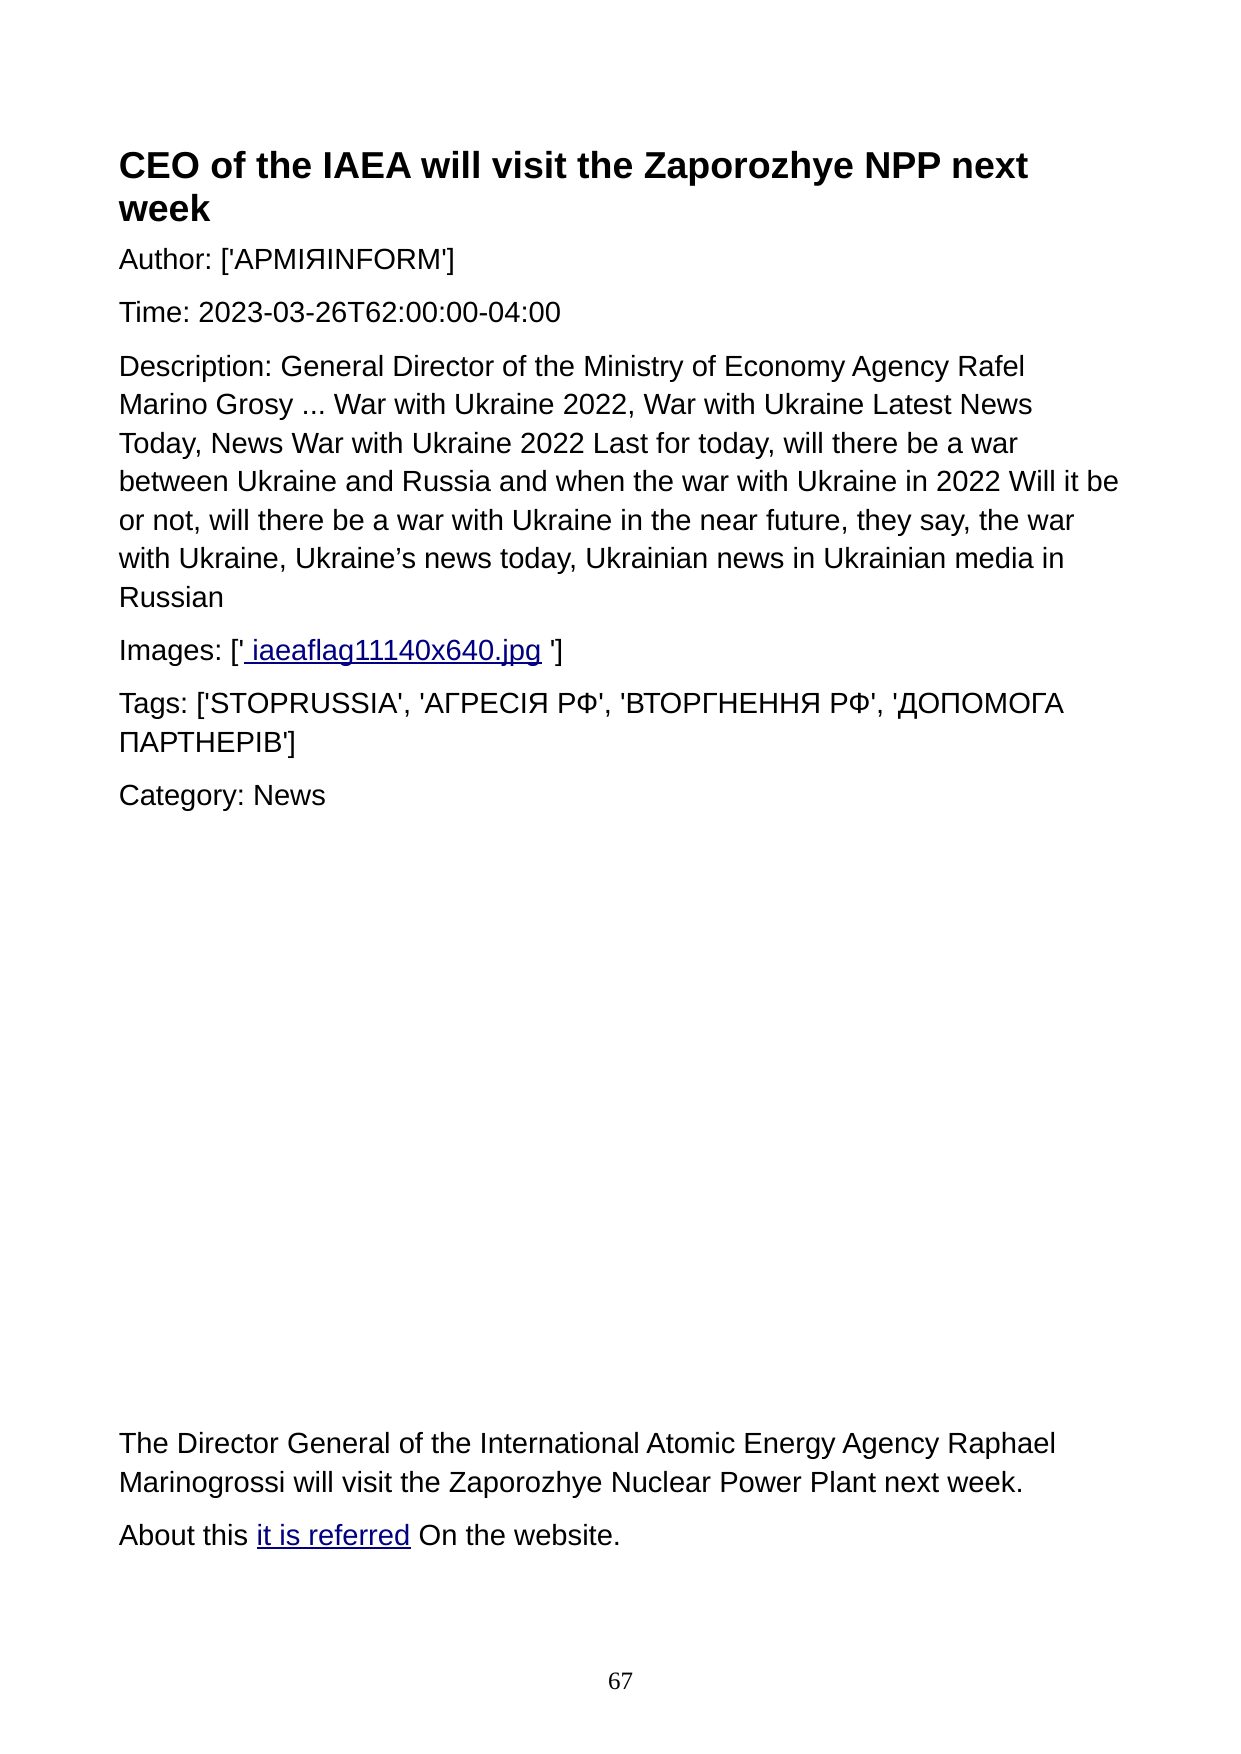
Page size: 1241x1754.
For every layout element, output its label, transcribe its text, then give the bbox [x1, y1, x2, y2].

subtitle CEO of the IAEA will visit the Zaporozhye NPP next week [118, 143, 1122, 230]
text Tags: ['STOPRUSSIA', 'АГРЕСІЯ РФ', 'ВТОРГНЕННЯ РФ', 'ДОПОМОГА ПАРТНЕРІВ'] [118, 686, 1122, 758]
text Category: News [118, 778, 1122, 811]
text The Director General of the International Atomic Energy Agency Raphael Marinogrossi will visit the Zaporozhye Nuclear Power Plant next week. [118, 831, 1122, 1498]
text Author: ['АРМІЯINFORM'] [118, 242, 1122, 276]
text Images: [' iaeaflag11140x640.jpg '] [118, 633, 1122, 666]
text Time: 2023-03-26T62:00:00-04:00 [118, 295, 1122, 329]
text Description: General Director of the Ministry of Economy Agency Rafel Marino Grosy ... War with Ukraine 2022, War with Ukraine Latest News Today, News War with Ukraine 2022 Last for today, will there be a war between Ukraine and Russia and when the war with Ukraine in 2022 Will it be or not, will there be a war with Ukraine in the near future, they say, the war with Ukraine, Ukraine’s news today, Ukrainian news in Ukrainian media in Russian [118, 348, 1122, 613]
text About this it is referred On the website. [118, 1518, 1122, 1551]
